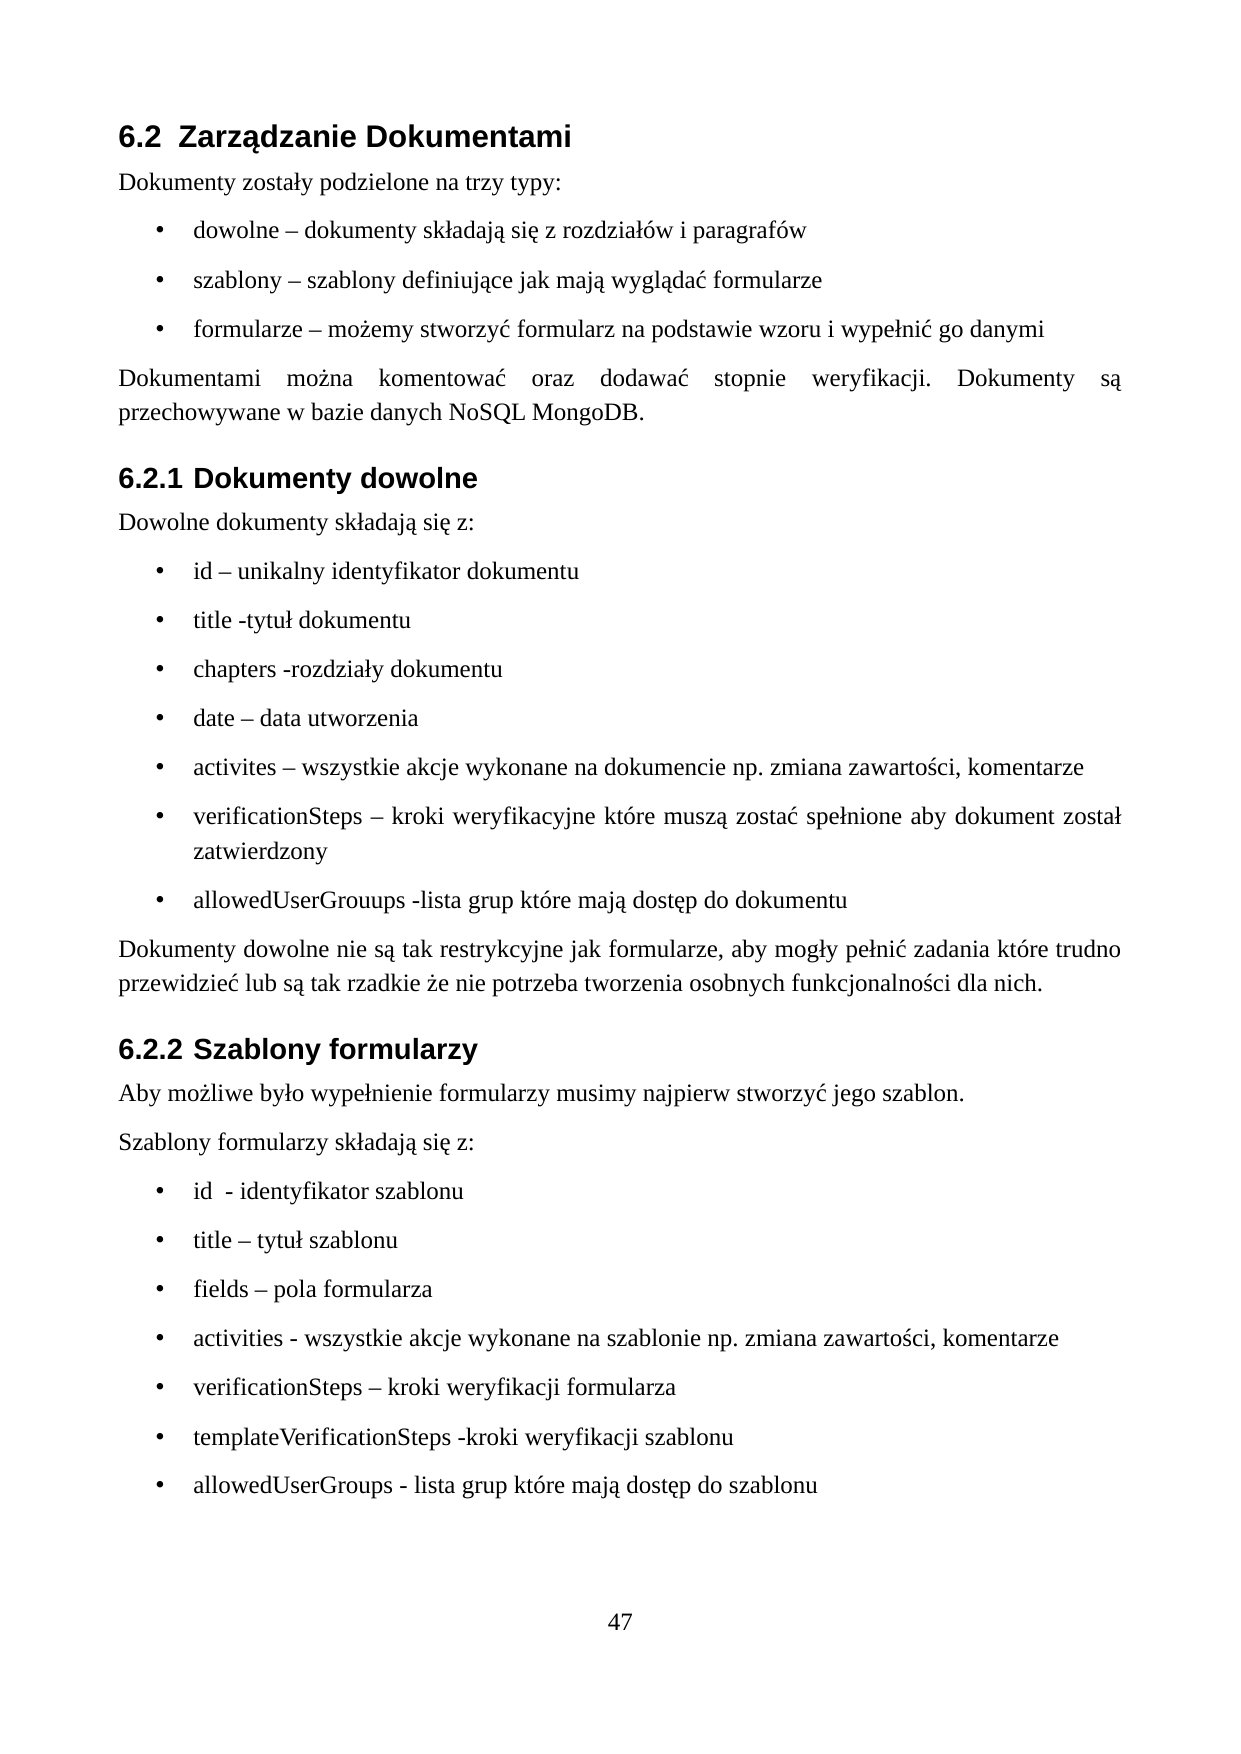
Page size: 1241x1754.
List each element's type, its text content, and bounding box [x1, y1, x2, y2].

list activites – wszystkie akcje wykonane na dokumencie np. zmiana zawartości, komentarze [156, 752, 1122, 781]
text Dokumentami można komentować oraz dodawać stopnie weryfikacji. Dokumenty są przechowywane w bazie danych NoSQL MongoDB. [118, 363, 1122, 426]
list verificationSteps – kroki weryfikacyjne które muszą zostać spełnione aby dokument został zatwierdzony [156, 801, 1122, 864]
list formularze – możemy stworzyć formularz na podstawie wzoru i wypełnić go danymi [156, 314, 1122, 342]
text Dokumenty zostały podzielone na trzy typy: [118, 167, 1122, 195]
list templateVerificationSteps -kroki weryfikacji szablonu [156, 1422, 1122, 1450]
list allowedUserGrouups -lista grup które mają dostęp do dokumentu [156, 885, 1122, 914]
text Aby możliwe było wypełnienie formularzy musimy najpierw stworzyć jego szablon. [118, 1078, 1122, 1107]
list title – tytuł szablonu [156, 1225, 1122, 1254]
subtitle Szablony formularzy [118, 1032, 1122, 1066]
list chapters -rozdziały dokumentu [156, 654, 1122, 683]
list fields – pola formularza [156, 1274, 1122, 1303]
list date – data utworzenia [156, 703, 1122, 732]
subtitle Dokumenty dowolne [118, 461, 1122, 494]
list id - identyfikator szablonu [156, 1176, 1122, 1205]
list szablony – szablony definiujące jak mają wyglądać formularze [156, 265, 1122, 293]
text Szablony formularzy składają się z: [118, 1127, 1122, 1156]
list id – unikalny identyfikator dokumentu [156, 556, 1122, 585]
text Dokumenty dowolne nie są tak restrykcyjne jak formularze, aby mogły pełnić zadania które trudno przewidzieć lub są tak rzadkie że nie potrzeba tworzenia osobnych funkcjonalności dla nich. [118, 934, 1122, 997]
list allowedUserGroups - lista grup które mają dostęp do szablonu [156, 1471, 1122, 1499]
subtitle Zarządzanie Dokumentami [118, 118, 1122, 154]
text Dowolne dokumenty składają się z: [118, 507, 1122, 536]
list dowolne – dokumenty składają się z rozdziałów i paragrafów [156, 216, 1122, 244]
list activities - wszystkie akcje wykonane na szablonie np. zmiana zawartości, komentarze [156, 1323, 1122, 1352]
list title -tytuł dokumentu [156, 605, 1122, 634]
list verificationSteps – kroki weryfikacji formularza [156, 1372, 1122, 1401]
